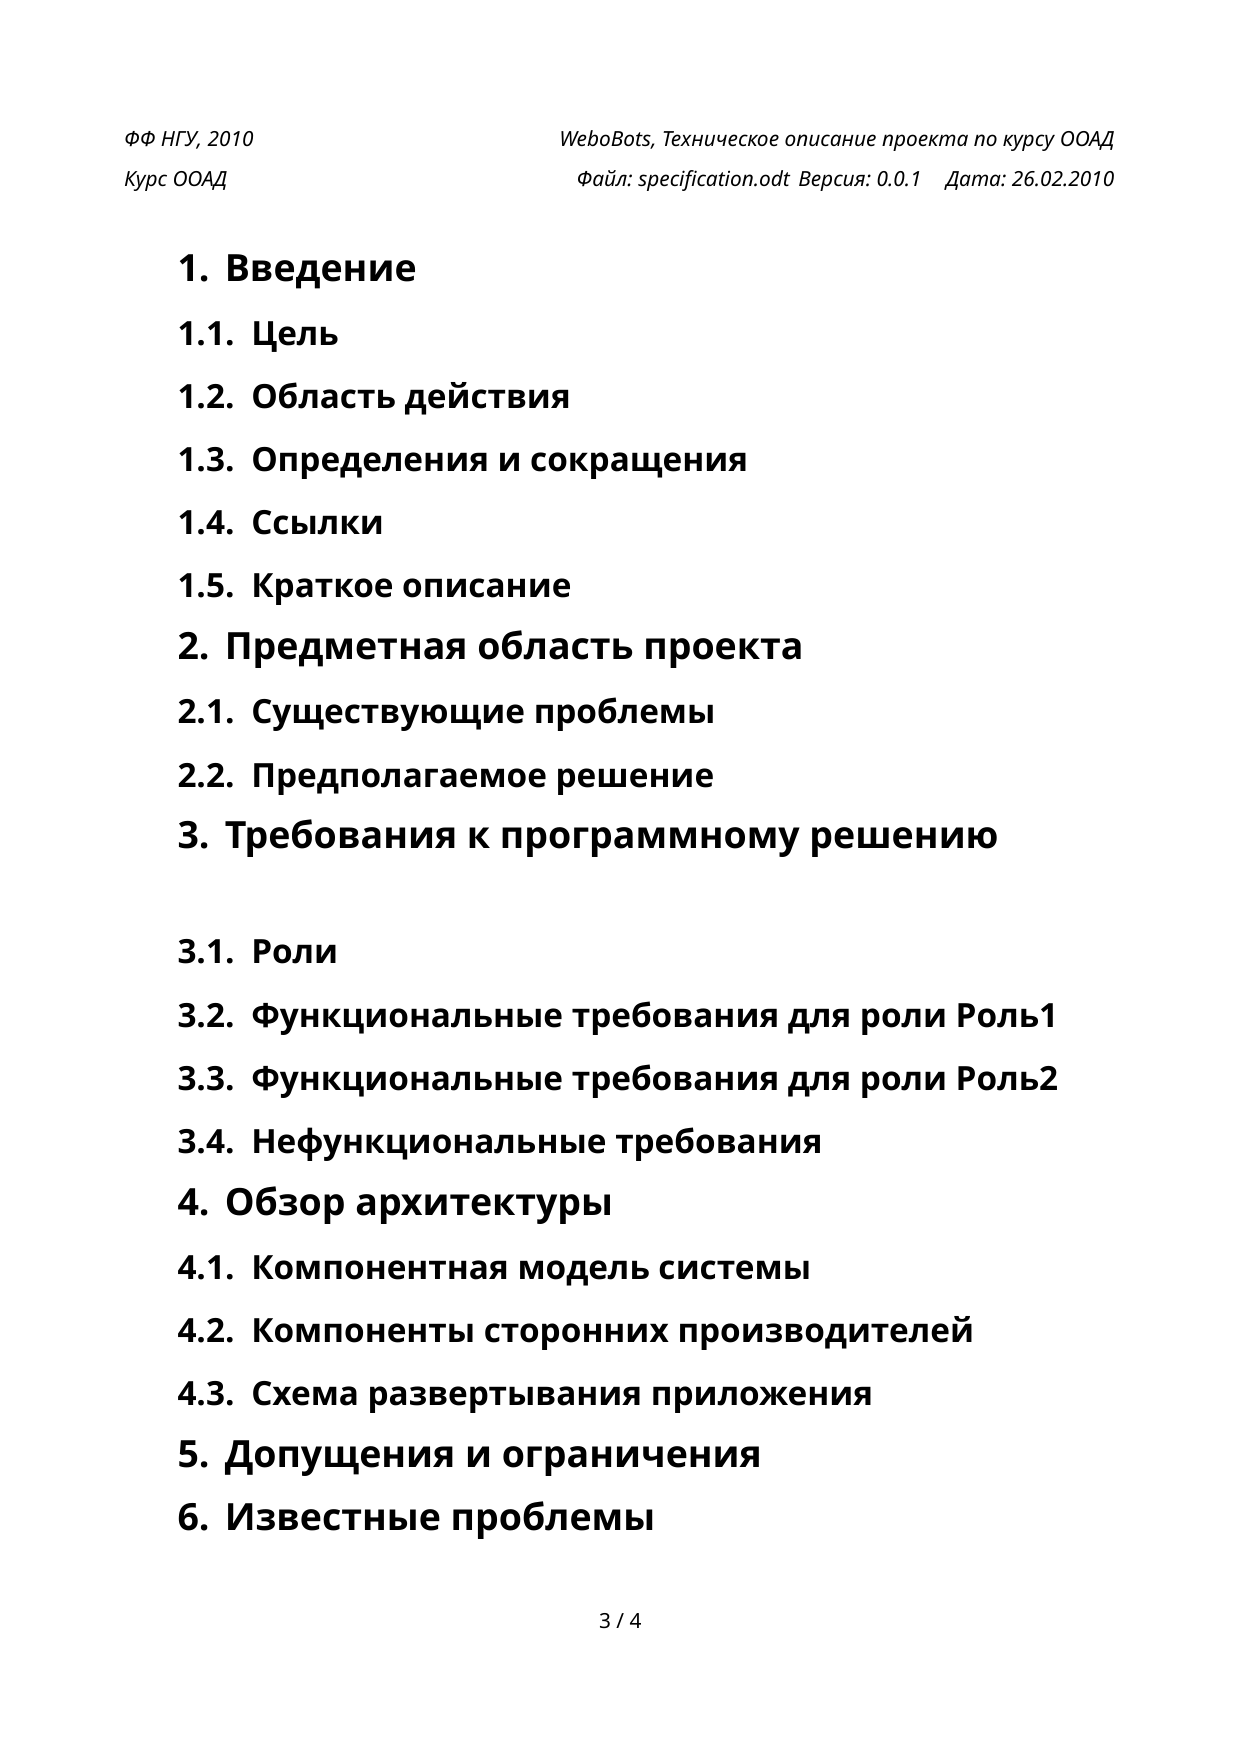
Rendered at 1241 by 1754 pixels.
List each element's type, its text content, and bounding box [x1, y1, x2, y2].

subtitle Роли [177, 928, 1063, 974]
subtitle Определения и сокращения [177, 436, 1063, 481]
subtitle Цель [177, 310, 1063, 355]
subtitle Функциональные требования для роли Роль1 [177, 991, 1063, 1037]
subtitle Функциональные требования для роли Роль2 [177, 1054, 1063, 1100]
subtitle Область действия [177, 373, 1063, 418]
subtitle Нефункциональные требования [177, 1118, 1063, 1163]
subtitle Предполагаемое решение [177, 751, 1063, 797]
subtitle Известные проблемы [177, 1490, 1063, 1541]
subtitle Существующие проблемы [177, 688, 1063, 734]
subtitle Схема развертывания приложения [177, 1370, 1063, 1415]
subtitle Предметная область проекта [177, 619, 1063, 671]
subtitle Требования к программному решению [177, 808, 1063, 911]
subtitle Компонентная модель системы [177, 1244, 1063, 1289]
subtitle Компоненты сторонних производителей [177, 1307, 1063, 1352]
subtitle Ссылки [177, 499, 1063, 544]
subtitle Введение [177, 241, 1063, 292]
subtitle Допущения и ограничения [177, 1427, 1063, 1478]
subtitle Краткое описание [177, 562, 1063, 608]
subtitle Обзор архитектуры [177, 1175, 1063, 1226]
